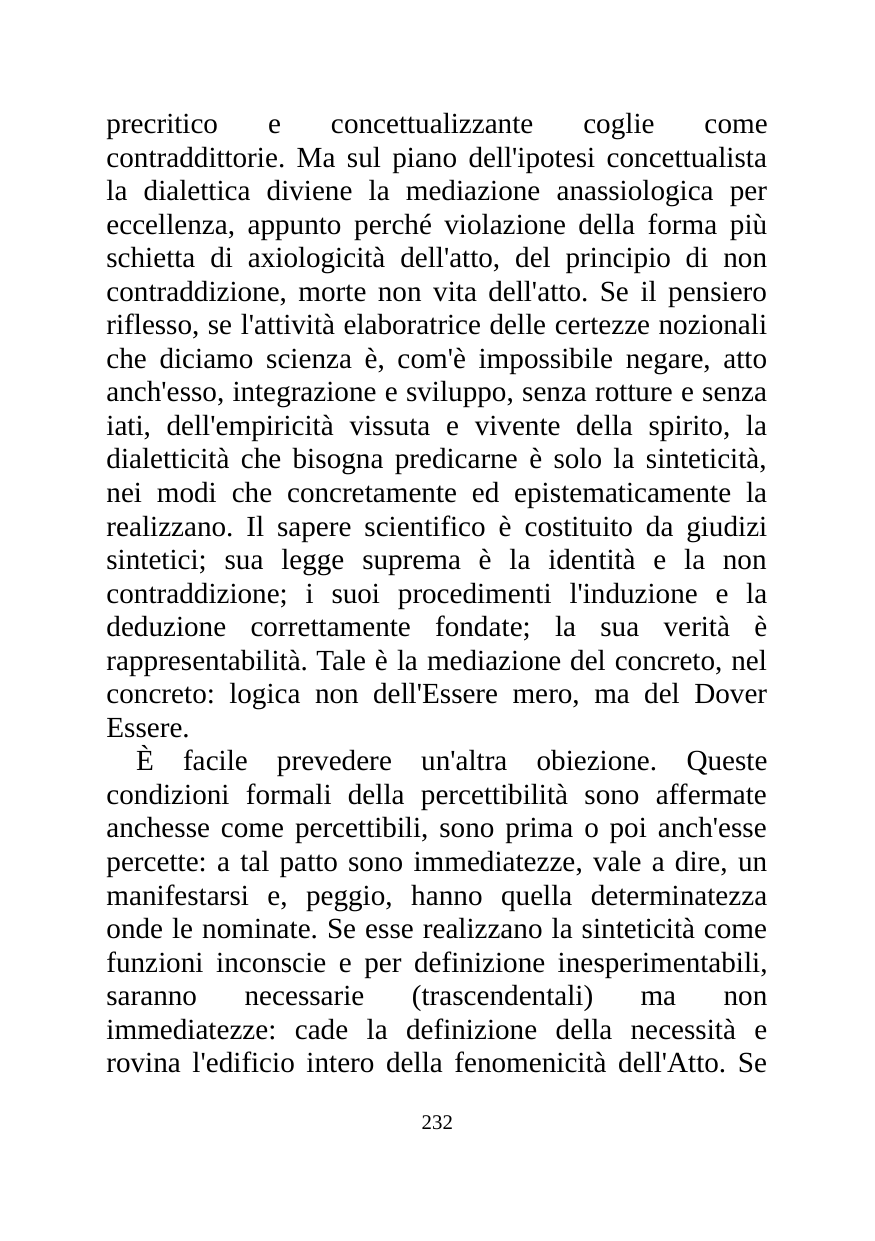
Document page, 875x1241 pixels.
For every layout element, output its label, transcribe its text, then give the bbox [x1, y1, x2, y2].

text È facile prevedere un'altra obiezione. Queste condizioni formali della percettibilità sono affermate anchesse come percettibili, sono prima o poi anch'esse percette: a tal patto sono immediatezze, vale a dire, un manifestarsi e, peggio, hanno quella determinatezza onde le nominate. Se esse realizzano la sinteticità come funzioni inconscie e per definizione inesperimentabili, saranno necessarie (trascendentali) ma non immediatezze: cade la definizione della necessità e rovina l'edificio intero della fenomenicità dell'Atto. Se [106, 743, 768, 1079]
text precritico e concettualizzante coglie come contraddittorie. Ma sul piano dell'ipotesi concettualista la dialettica diviene la mediazione anassiologica per eccellenza, appunto perché violazione della forma più schietta di axiologicità dell'atto, del principio di non contraddizione, morte non vita dell'atto. Se il pensiero riflesso, se l'attività elaboratrice delle certezze nozionali che diciamo scienza è, com'è impossibile negare, atto anch'esso, integrazione e sviluppo, senza rotture e senza iati, dell'empiricità vissuta e vivente della spirito, la dialetticità che bisogna predicarne è solo la sinteticità, nei modi che concretamente ed epistematicamente la realizzano. Il sapere scientifico è costituito da giudizi sintetici; sua legge suprema è la identità e la non contraddizione; i suoi procedimenti l'induzione e la deduzione correttamente fondate; la sua verità è rappresentabilità. Tale è la mediazione del concreto, nel concreto: logica non dell'Essere mero, ma del Dover Essere. [106, 106, 768, 743]
